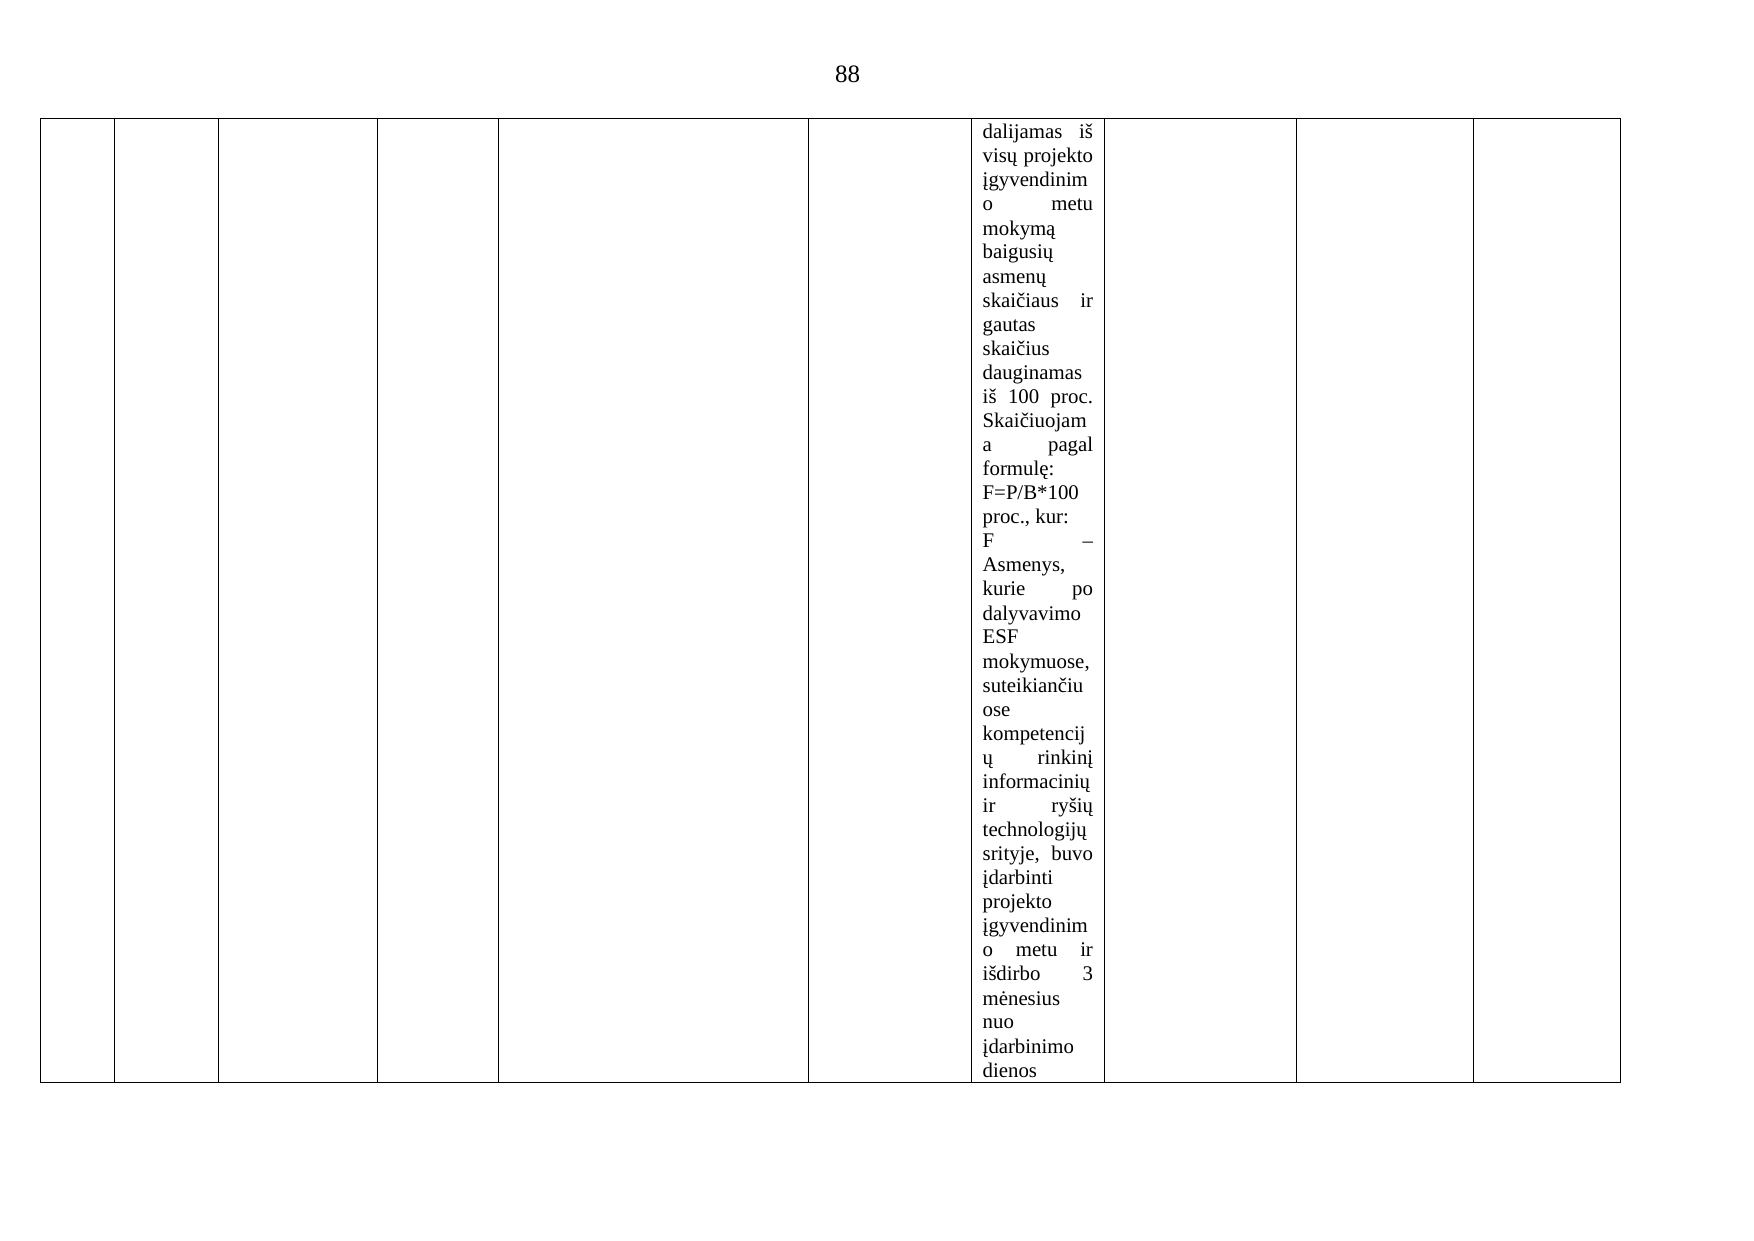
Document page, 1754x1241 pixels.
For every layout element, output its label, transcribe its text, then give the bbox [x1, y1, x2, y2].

table_cell [1474, 119, 1620, 1082]
table_cell [41, 119, 114, 1082]
table_cell [115, 119, 218, 1082]
table_cell [378, 119, 498, 1082]
table_cell [1297, 119, 1473, 1082]
table_cell [1105, 119, 1296, 1082]
table_cell dalijamas iš visų projekto įgyvendinimo metu mokymą baigusių asmenų skaičiaus ir gautas skaičius dauginamas iš 100 proc. Skaičiuojama pagal formulę: F=P/B*100 proc., kur: F – Asmenys, kurie po dalyvavimo ESF mokymuose, suteikiančiuose kompetencijų rinkinį informacinių ir ryšių technologijų srityje, buvo įdarbinti projekto įgyvendinimo metu ir išdirbo 3 mėnesius nuo įdarbinimo dienos [972, 119, 1104, 1082]
table_cell [809, 119, 971, 1082]
table_cell [219, 119, 377, 1082]
table_cell [499, 119, 808, 1082]
